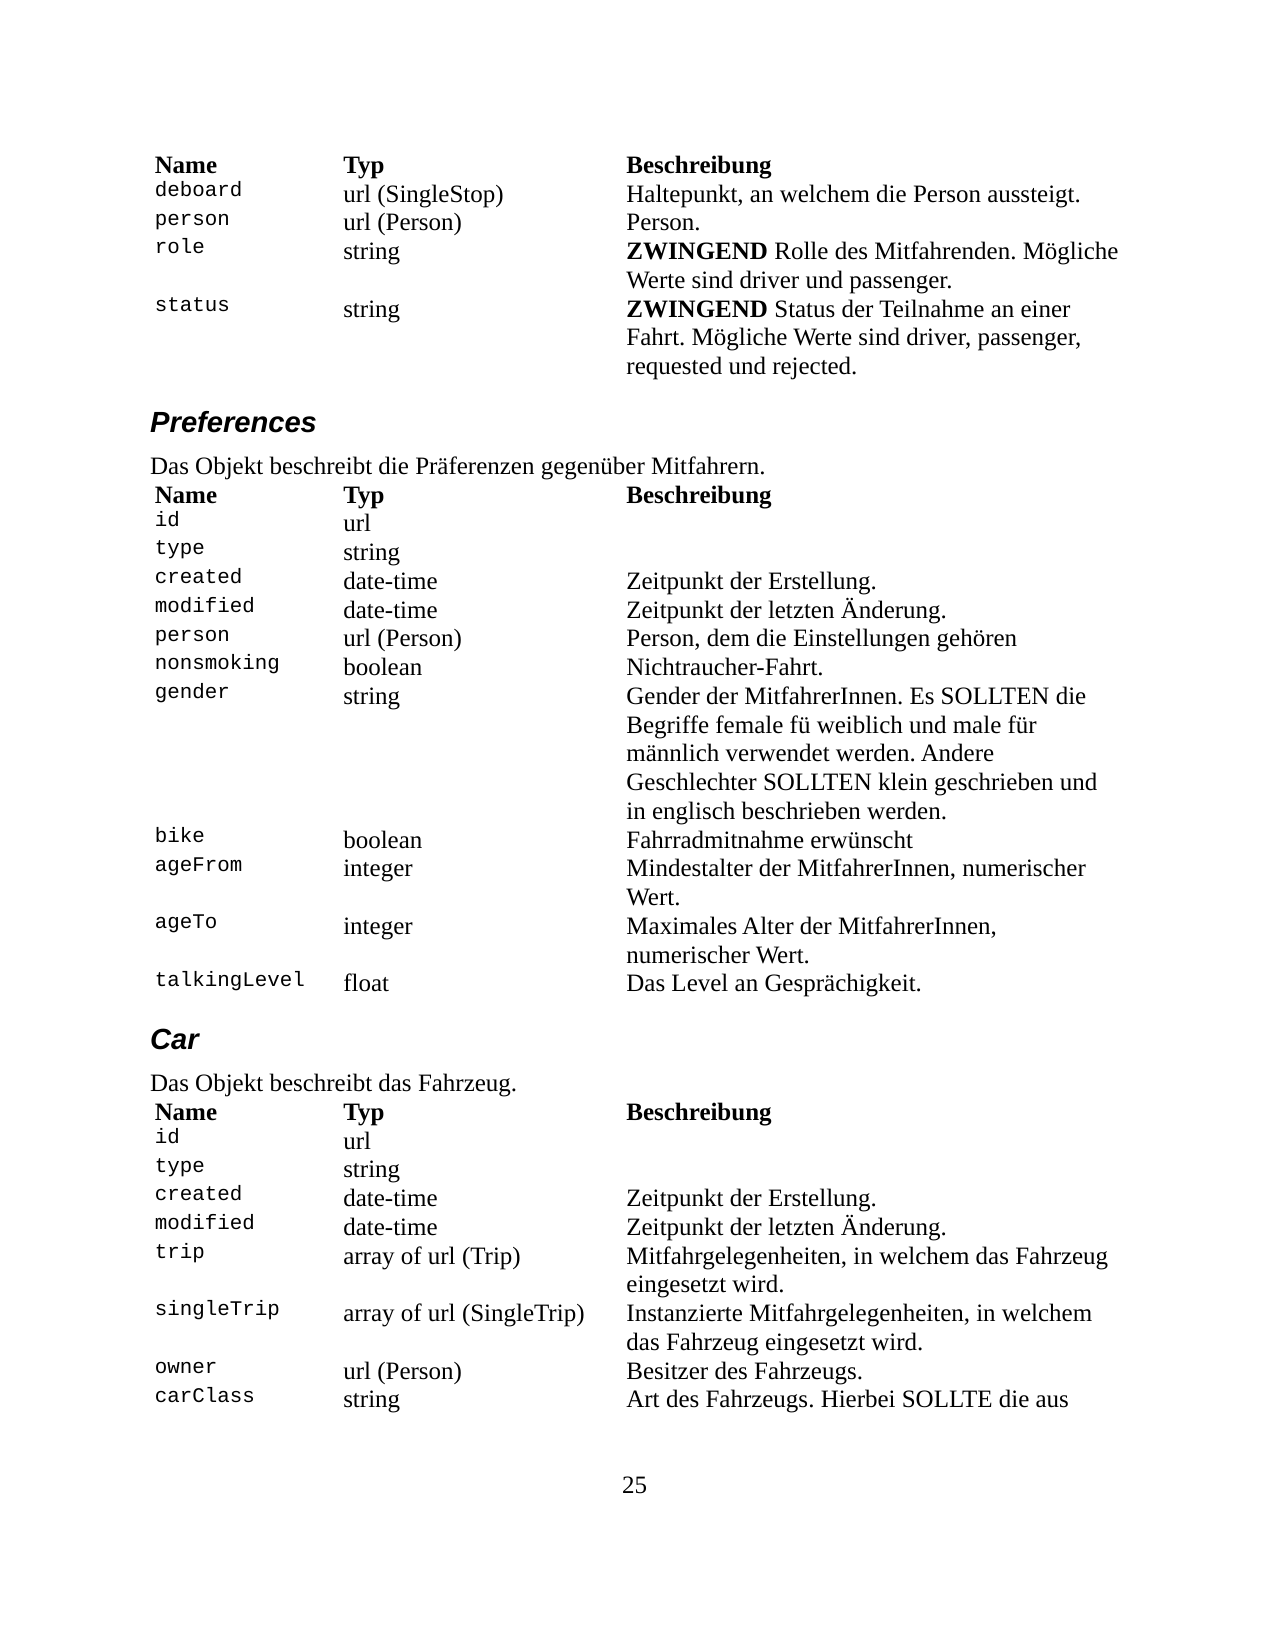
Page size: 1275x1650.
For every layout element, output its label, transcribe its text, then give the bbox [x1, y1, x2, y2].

table_cell nonsmoking [150, 652, 339, 681]
table_cell Maximales Alter der MitfahrerInnen, numerischer Wert. [622, 911, 1125, 968]
table_header Beschreibung [622, 480, 1125, 508]
table_cell Person. [622, 208, 1125, 236]
table_header Name [150, 1097, 339, 1126]
table_cell array of url (SingleTrip) [339, 1298, 622, 1356]
subtitle Preferences [150, 405, 1125, 438]
table_cell Zeitpunkt der letzten Änderung. [622, 595, 1125, 623]
table_header Typ [339, 1097, 622, 1126]
table_cell date-time [339, 1212, 622, 1241]
table_cell Person, dem die Einstellungen gehören [622, 624, 1125, 652]
table_cell owner [150, 1356, 339, 1384]
table_cell id [150, 509, 339, 537]
table_cell Zeitpunkt der letzten Änderung. [622, 1212, 1125, 1241]
table_cell deboard [150, 179, 339, 207]
table_cell Das Level an Gesprächigkeit. [622, 969, 1125, 997]
table_cell url [339, 509, 622, 537]
table_cell Nichtraucher-Fahrt. [622, 652, 1125, 681]
table_cell ZWINGEND Status der Teilnahme an einer Fahrt. Mögliche Werte sind driver, passenger, requested und rejected. [622, 294, 1125, 380]
table_cell Zeitpunkt der Erstellung. [622, 566, 1125, 595]
table_cell type [150, 537, 339, 566]
table_cell status [150, 294, 339, 380]
table_cell trip [150, 1241, 339, 1298]
subtitle Car [150, 1022, 1125, 1056]
table_header Beschreibung [622, 150, 1125, 179]
table_cell boolean [339, 652, 622, 681]
table_cell role [150, 236, 339, 294]
table_cell string [339, 1155, 622, 1183]
table_cell boolean [339, 825, 622, 853]
table_header Typ [339, 480, 622, 508]
table_cell date-time [339, 595, 622, 623]
table_cell modified [150, 1212, 339, 1241]
text Das Objekt beschreibt das Fahrzeug. [150, 1068, 1125, 1097]
table_cell array of url (Trip) [339, 1241, 622, 1298]
table_cell Instanzierte Mitfahrgelegenheiten, in welchem das Fahrzeug eingesetzt wird. [622, 1298, 1125, 1356]
table_cell carClass [150, 1385, 339, 1413]
table_cell float [339, 969, 622, 997]
table_cell Gender der MitfahrerInnen. Es SOLLTEN die Begriffe female fü weiblich und male für männlich verwendet werden. Andere Geschlechter SOLLTEN klein geschrieben und in englisch beschrieben werden. [622, 681, 1125, 825]
table_header Typ [339, 150, 622, 179]
table_cell created [150, 566, 339, 595]
table_cell url (Person) [339, 1356, 622, 1384]
table_cell Zeitpunkt der Erstellung. [622, 1183, 1125, 1212]
table_cell Haltepunkt, an welchem die Person aussteigt. [622, 179, 1125, 207]
table_cell string [339, 681, 622, 825]
table_cell ZWINGEND Rolle des Mitfahrenden. Mögliche Werte sind driver und passenger. [622, 236, 1125, 294]
table_cell [622, 1155, 1125, 1183]
text Das Objekt beschreibt die Präferenzen gegenüber Mitfahrern. [150, 451, 1125, 480]
table_cell person [150, 624, 339, 652]
table_cell url (SingleStop) [339, 179, 622, 207]
table_cell talkingLevel [150, 969, 339, 997]
table_cell Mitfahrgelegenheiten, in welchem das Fahrzeug eingesetzt wird. [622, 1241, 1125, 1298]
table_cell integer [339, 911, 622, 968]
table_cell date-time [339, 566, 622, 595]
table_cell date-time [339, 1183, 622, 1212]
table_cell [622, 537, 1125, 566]
table_cell string [339, 236, 622, 294]
table_cell Fahrradmitnahme erwünscht [622, 825, 1125, 853]
table_cell url (Person) [339, 208, 622, 236]
table_cell singleTrip [150, 1298, 339, 1356]
table_cell Art des Fahrzeugs. Hierbei SOLLTE die aus [622, 1385, 1125, 1413]
table_header Name [150, 150, 339, 179]
table_cell gender [150, 681, 339, 825]
table_cell modified [150, 595, 339, 623]
table_cell string [339, 1385, 622, 1413]
table_cell string [339, 537, 622, 566]
table_cell [622, 509, 1125, 537]
table_cell url [339, 1126, 622, 1154]
table_cell created [150, 1183, 339, 1212]
table_cell ageTo [150, 911, 339, 968]
table_cell person [150, 208, 339, 236]
table_header Beschreibung [622, 1097, 1125, 1126]
table_cell type [150, 1155, 339, 1183]
table_cell Mindestalter der MitfahrerInnen, numerischer Wert. [622, 854, 1125, 911]
table_cell bike [150, 825, 339, 853]
table_cell url (Person) [339, 624, 622, 652]
table_cell Besitzer des Fahrzeugs. [622, 1356, 1125, 1384]
table_header Name [150, 480, 339, 508]
table_cell integer [339, 854, 622, 911]
table_cell string [339, 294, 622, 380]
table_cell id [150, 1126, 339, 1154]
table_cell [622, 1126, 1125, 1154]
table_cell ageFrom [150, 854, 339, 911]
